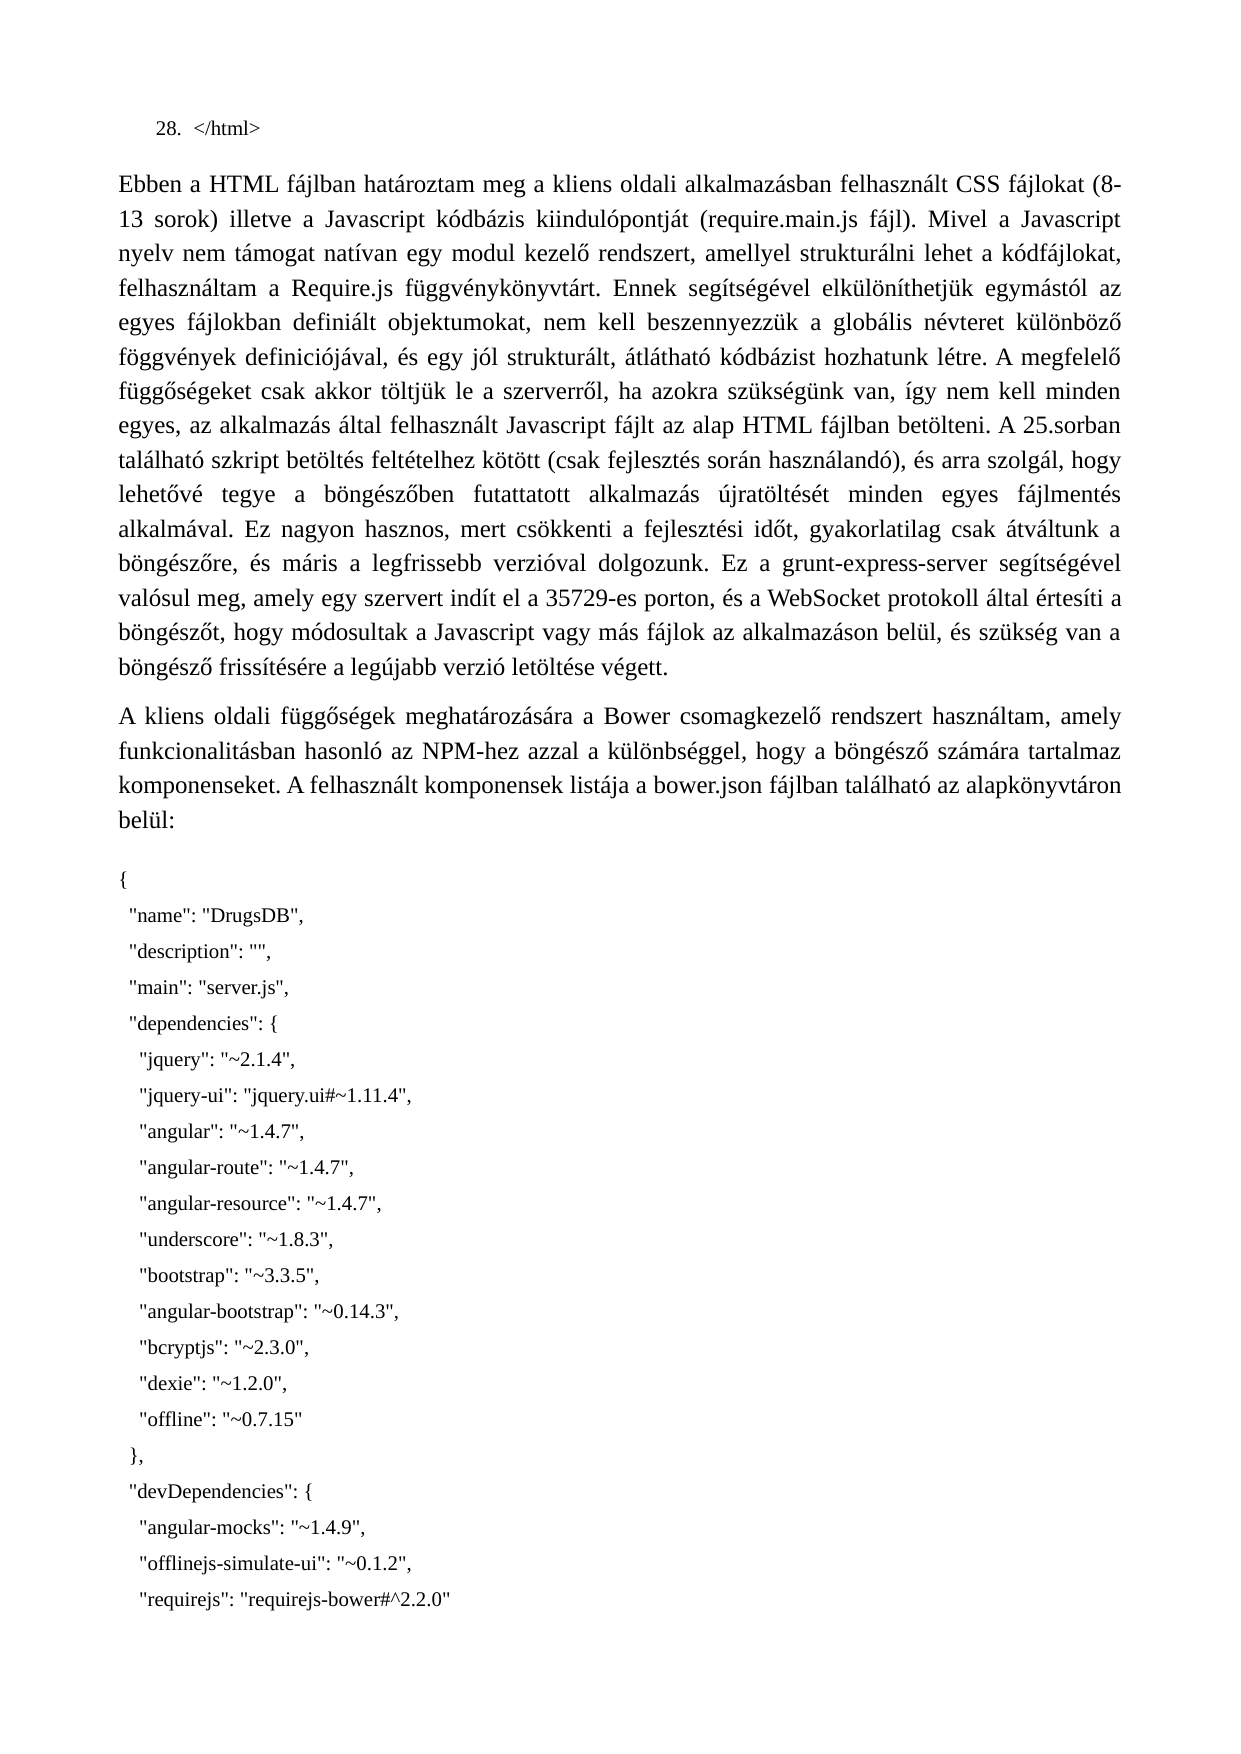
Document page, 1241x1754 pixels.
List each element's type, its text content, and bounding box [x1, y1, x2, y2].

text "main": "server.js", [118, 977, 1122, 998]
text }, [118, 1446, 1122, 1467]
title Ebben a HTML fájlban határoztam meg a kliens oldali alkalmazásban felhasznált CSS fájlokat (8-13 sorok) illetve a Javascript kódbázis kiindulópontját (require.main.js fájl). Mivel a Javascript nyelv nem támogat natívan egy modul kezelő rendszert, amellyel strukturálni lehet a kódfájlokat, felhasználtam a Require.js függvénykönyvtárt. Ennek segítségével elkülöníthetjük egymástól az egyes fájlokban definiált objektumokat, nem kell beszennyezzük a globális névteret különböző föggvények definiciójával, és egy jól strukturált, átlátható kódbázist hozhatunk létre. A megfelelő függőségeket csak akkor töltjük le a szerverről, ha azokra szükségünk van, így nem kell minden egyes, az alkalmazás által felhasznált Javascript fájlt az alap HTML fájlban betölteni. A 25.sorban található szkript betöltés feltételhez kötött (csak fejlesztés során használandó), és arra szolgál, hogy lehetővé tegye a böngészőben futattatott alkalmazás újratöltését minden egyes fájlmentés alkalmával. Ez nagyon hasznos, mert csökkenti a fejlesztési időt, gyakorlatilag csak átváltunk a böngészőre, és máris a legfrissebb verzióval dolgozunk. Ez a grunt-express-server segítségével valósul meg, amely egy szervert indít el a 35729-es porton, és a WebSocket protokoll által értesíti a böngészőt, hogy módosultak a Javascript vagy más fájlok az alkalmazáson belül, és szükség van a böngésző frissítésére a legújabb verzió letöltése végett. [118, 169, 1122, 681]
title A kliens oldali függőségek meghatározására a Bower csomagkezelő rendszert használtam, amely funkcionalitásban hasonló az NPM-hez azzal a különbséggel, hogy a böngésző számára tartalmaz komponenseket. A felhasznált komponensek listája a bower.json fájlban található az alapkönyvtáron belül: [118, 701, 1122, 833]
text "angular-bootstrap": "~0.14.3", [118, 1302, 1122, 1323]
text "requirejs": "requirejs-bower#^2.2.0" [118, 1590, 1122, 1611]
text "angular": "~1.4.7", [118, 1122, 1122, 1143]
text "description": "", [118, 941, 1122, 962]
text "jquery-ui": "jquery.ui#~1.11.4", [118, 1086, 1122, 1107]
text "dependencies": { [118, 1013, 1122, 1034]
text "jquery": "~2.1.4", [118, 1049, 1122, 1071]
text "offline": "~0.7.15" [118, 1410, 1122, 1431]
text { [118, 869, 1122, 890]
text "angular-route": "~1.4.7", [118, 1158, 1122, 1179]
text "underscore": "~1.8.3", [118, 1230, 1122, 1251]
text "bcryptjs": "~2.3.0", [118, 1338, 1122, 1359]
text "dexie": "~1.2.0", [118, 1374, 1122, 1395]
text "name": "DrugsDB", [118, 905, 1122, 926]
text "offlinejs-simulate-ui": "~0.1.2", [118, 1554, 1122, 1575]
text "devDependencies": { [118, 1482, 1122, 1503]
text "angular-resource": "~1.4.7", [118, 1194, 1122, 1215]
list </html> [156, 118, 1122, 139]
text "bootstrap": "~3.3.5", [118, 1266, 1122, 1287]
text "angular-mocks": "~1.4.9", [118, 1518, 1122, 1539]
